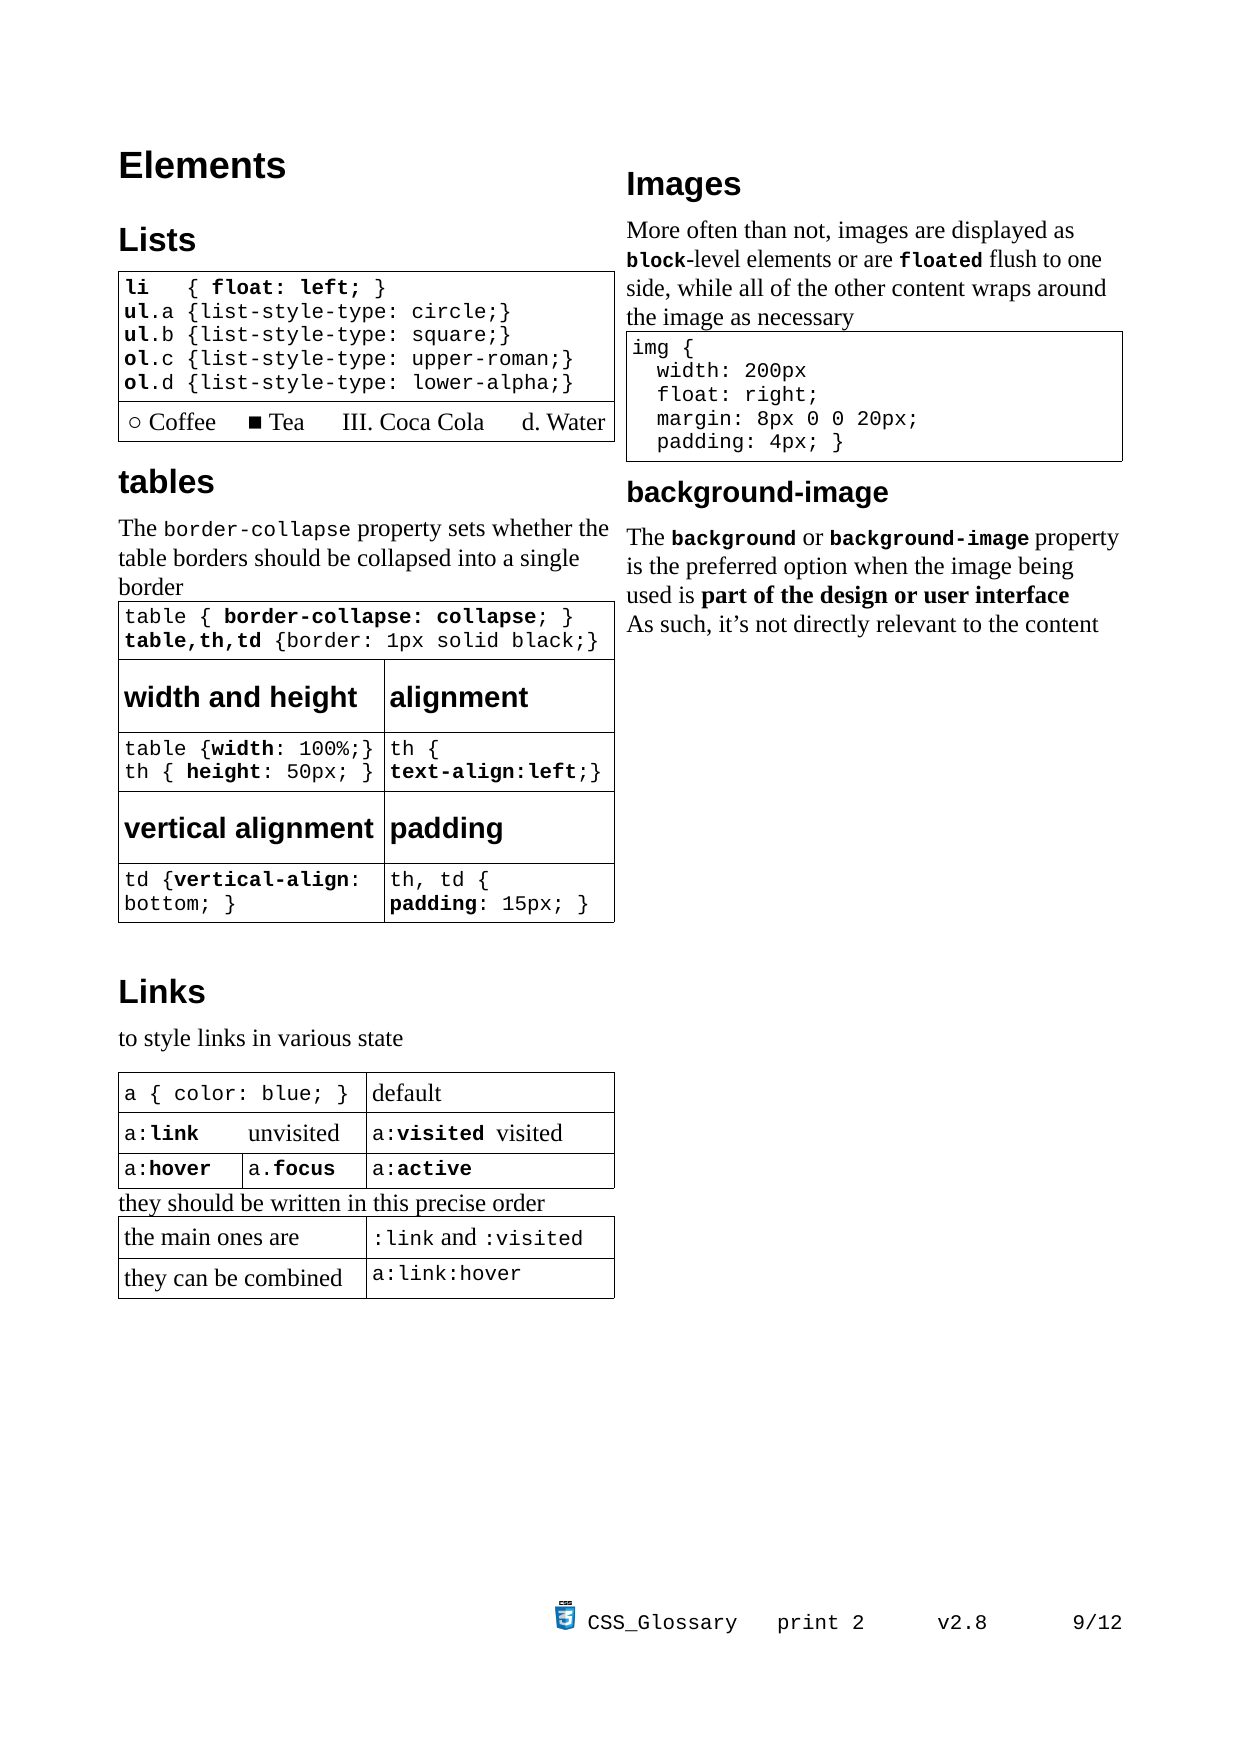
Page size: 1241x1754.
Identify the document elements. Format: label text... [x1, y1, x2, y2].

picture [555, 1601, 575, 1630]
table_header table { border-collapse: collapse; } table,th,td {border: 1px solid black;} [119, 602, 614, 659]
table_cell a:link [119, 1113, 242, 1152]
table_cell a.focus [243, 1154, 366, 1188]
text More often than not, images are displayed as block-level elements or are floated flush to one side, while all of the other content wraps around the image as necessary [626, 215, 1122, 331]
table_cell a:visited [367, 1113, 490, 1152]
text As such, it’s not directly relevant to the content [626, 609, 1122, 637]
table_cell padding [385, 792, 614, 863]
table_header :link and :visited [367, 1217, 614, 1258]
text The background or background-image property is the preferred option when the image being used is part of the design or user interface [626, 522, 1122, 609]
subtitle Images [626, 164, 1122, 203]
table_header default [367, 1073, 614, 1112]
table_header the main ones are [119, 1217, 366, 1258]
subtitle Elements [118, 143, 614, 187]
table_cell unvisited [242, 1113, 366, 1152]
table_cell they can be combined [119, 1259, 366, 1298]
table_cell visited [490, 1113, 614, 1152]
table_cell width and height [119, 660, 384, 732]
table_cell th, td { padding: 15px; } [385, 864, 614, 922]
table_cell td {vertical-align: bottom; } [119, 864, 384, 922]
table_cell [490, 1154, 614, 1188]
table_cell ○ Coffee ■ Tea III. Coca Cola d. Water [119, 402, 614, 441]
subtitle Links [118, 972, 614, 1010]
subtitle tables [118, 462, 614, 501]
table_cell a:link:hover [367, 1259, 614, 1298]
table_cell th { text-align:left;} [385, 733, 614, 791]
table_cell table {width: 100%;} th { height: 50px; } [119, 733, 384, 791]
subtitle Lists [118, 220, 614, 259]
text to style links in various state [118, 1023, 614, 1051]
text The border-collapse property sets whether the table borders should be collapsed into a single border [118, 513, 614, 601]
table_cell a:hover [119, 1154, 242, 1188]
subtitle background-image [626, 475, 1122, 509]
table_header a { color: blue; } [119, 1073, 366, 1112]
table_header li { float: left; } ul.a {list-style-type: circle;} ul.b {list-style-type: square;} ol.c {list-style-type: upper-roman;} ol.d {list-style-type: lower-alpha;} [119, 272, 614, 401]
table_cell a:active [367, 1154, 490, 1188]
text they should be written in this precise order [118, 1189, 614, 1216]
table_cell vertical alignment [119, 792, 384, 863]
table_cell alignment [385, 660, 614, 732]
table_header img { width: 200px float: right; margin: 8px 0 0 20px; padding: 4px; } [627, 332, 1122, 461]
